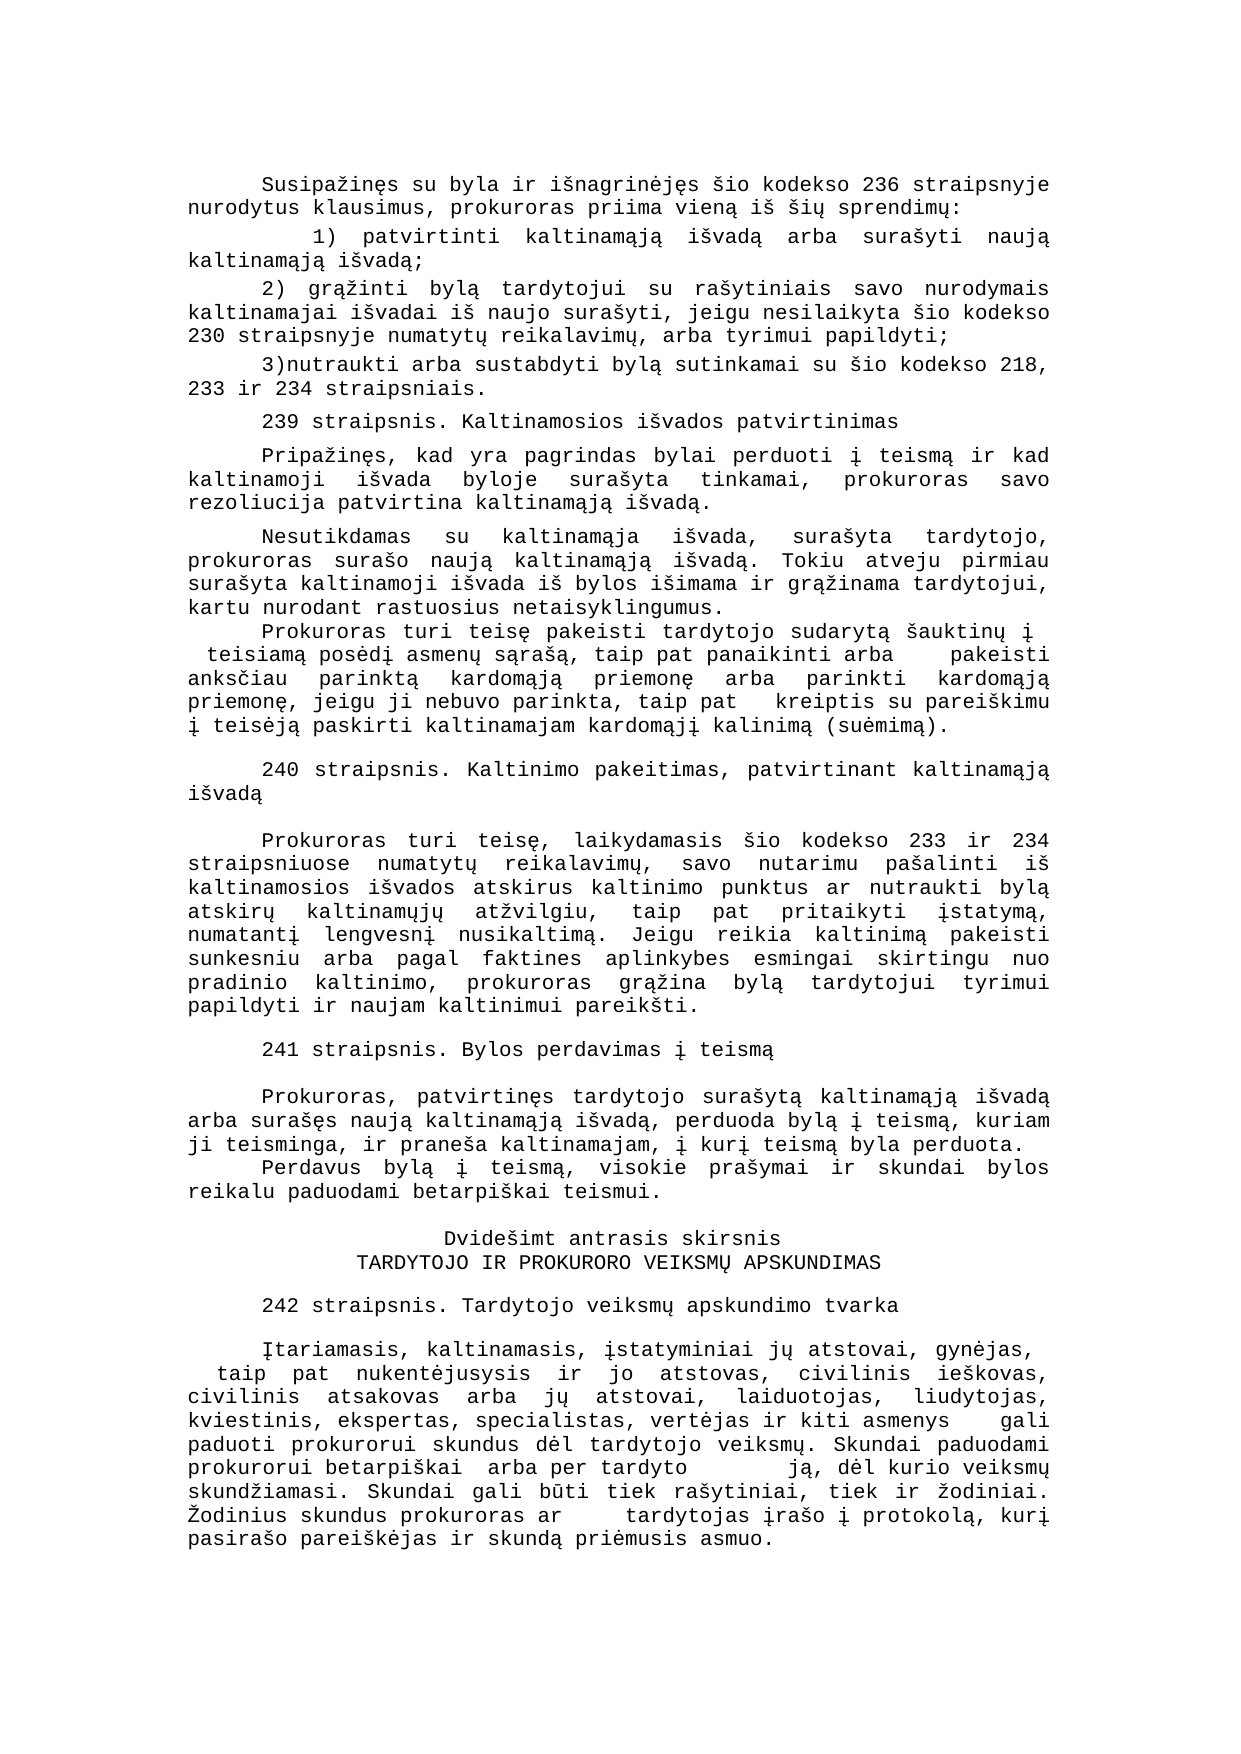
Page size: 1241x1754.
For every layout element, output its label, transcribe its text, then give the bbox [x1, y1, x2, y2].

text 239 straipsnis. Kaltinamosios išvados patvirtinimas [187, 411, 1050, 435]
text Susipažinęs su byla ir išnagrinėjęs šio kodekso 236 straipsnyje nurodytus klausimus, prokuroras priima vieną iš šių sprendimų: [187, 174, 1050, 221]
text Pripažinęs, kad yra pagrindas bylai perduoti į teismą ir kad kaltinamoji išvada byloje surašyta tinkamai, prokuroras savo rezoliucija patvirtina kaltinamąją išvadą. [187, 445, 1050, 516]
text 1) patvirtinti kaltinamąją išvadą arba surašyti naują kaltinamąją išvadą; [187, 226, 1050, 273]
text TARDYTOJO IR PROKURORO VEIKSMŲ APSKUNDIMAS [187, 1252, 1050, 1275]
text 2) grąžinti bylą tardytojui su rašytiniais savo nurodymais kaltinamajai išvadai iš naujo surašyti, jeigu nesilaikyta šio kodekso 230 straipsnyje numatytų reikalavimų, arba tyrimui papildyti; [187, 278, 1050, 349]
text Dvidešimt antrasis skirsnis [187, 1228, 1050, 1252]
text 241 straipsnis. Bylos perdavimas į teismą [187, 1039, 1050, 1063]
text Įtariamasis, kaltinamasis, įstatyminiai jų atstovai, gynėjas, taip pat nukentėjusysis ir jo atstovas, civilinis ieškovas, civilinis atsakovas arba jų atstovai, laiduotojas, liudytojas, kviestinis, ekspertas, specialistas, vertėjas ir kiti asmenys gali paduoti prokurorui skundus dėl tardytojo veiksmų. Skundai paduodami prokurorui betarpiškai arba per tardyto ją, dėl kurio veiksmų skundžiamasi. Skundai gali būti tiek rašytiniai, tiek ir žodiniai. Žodinius skundus prokuroras ar tardytojas įrašo į protokolą, kurį pasirašo pareiškėjas ir skundą priėmusis asmuo. [187, 1339, 1050, 1552]
text Prokuroras turi teisę, laikydamasis šio kodekso 233 ir 234 straipsniuose numatytų reikalavimų, savo nutarimu pašalinti iš kaltinamosios išvados atskirus kaltinimo punktus ar nutraukti bylą atskirų kaltinamųjų atžvilgiu, taip pat pritaikyti įstatymą, numatantį lengvesnį nusikaltimą. Jeigu reikia kaltinimą pakeisti sunkesniu arba pagal faktines aplinkybes esmingai skirtingu nuo pradinio kaltinimo, prokuroras grąžina bylą tardytojui tyrimui papildyti ir naujam kaltinimui pareikšti. [187, 830, 1050, 1019]
text 3)nutraukti arba sustabdyti bylą sutinkamai su šio kodekso 218, 233 ir 234 straipsniais. [187, 354, 1050, 401]
text 242 straipsnis. Tardytojo veiksmų apskundimo tvarka [187, 1295, 1050, 1319]
text Perdavus bylą į teismą, visokie prašymai ir skundai bylos reikalu paduodami betarpiškai teismui. [187, 1157, 1050, 1204]
text Prokuroras turi teisę pakeisti tardytojo sudarytą šauktinų į teisiamą posėdį asmenų sąrašą, taip pat panaikinti arba pakeisti anksčiau parinktą kardomąją priemonę arba parinkti kardomąją priemonę, jeigu ji nebuvo parinkta, taip pat kreiptis su pareiškimu į teisėją paskirti kaltinamajam kardomąjį kalinimą (suėmimą). [187, 621, 1050, 739]
text Nesutikdamas su kaltinamąja išvada, surašyta tardytojo, prokuroras surašo naują kaltinamąją išvadą. Tokiu atveju pirmiau surašyta kaltinamoji išvada iš bylos išimama ir grąžinama tardytojui, kartu nurodant rastuosius netaisyklingumus. [187, 526, 1050, 621]
text Prokuroras, patvirtinęs tardytojo surašytą kaltinamąją išvadą arba surašęs naują kaltinamąją išvadą, perduoda bylą į teismą, kuriam ji teisminga, ir praneša kaltinamajam, į kurį teismą byla perduota. [187, 1086, 1050, 1157]
text 240 straipsnis. Kaltinimo pakeitimas, patvirtinant kaltinamąją išvadą [187, 759, 1050, 806]
